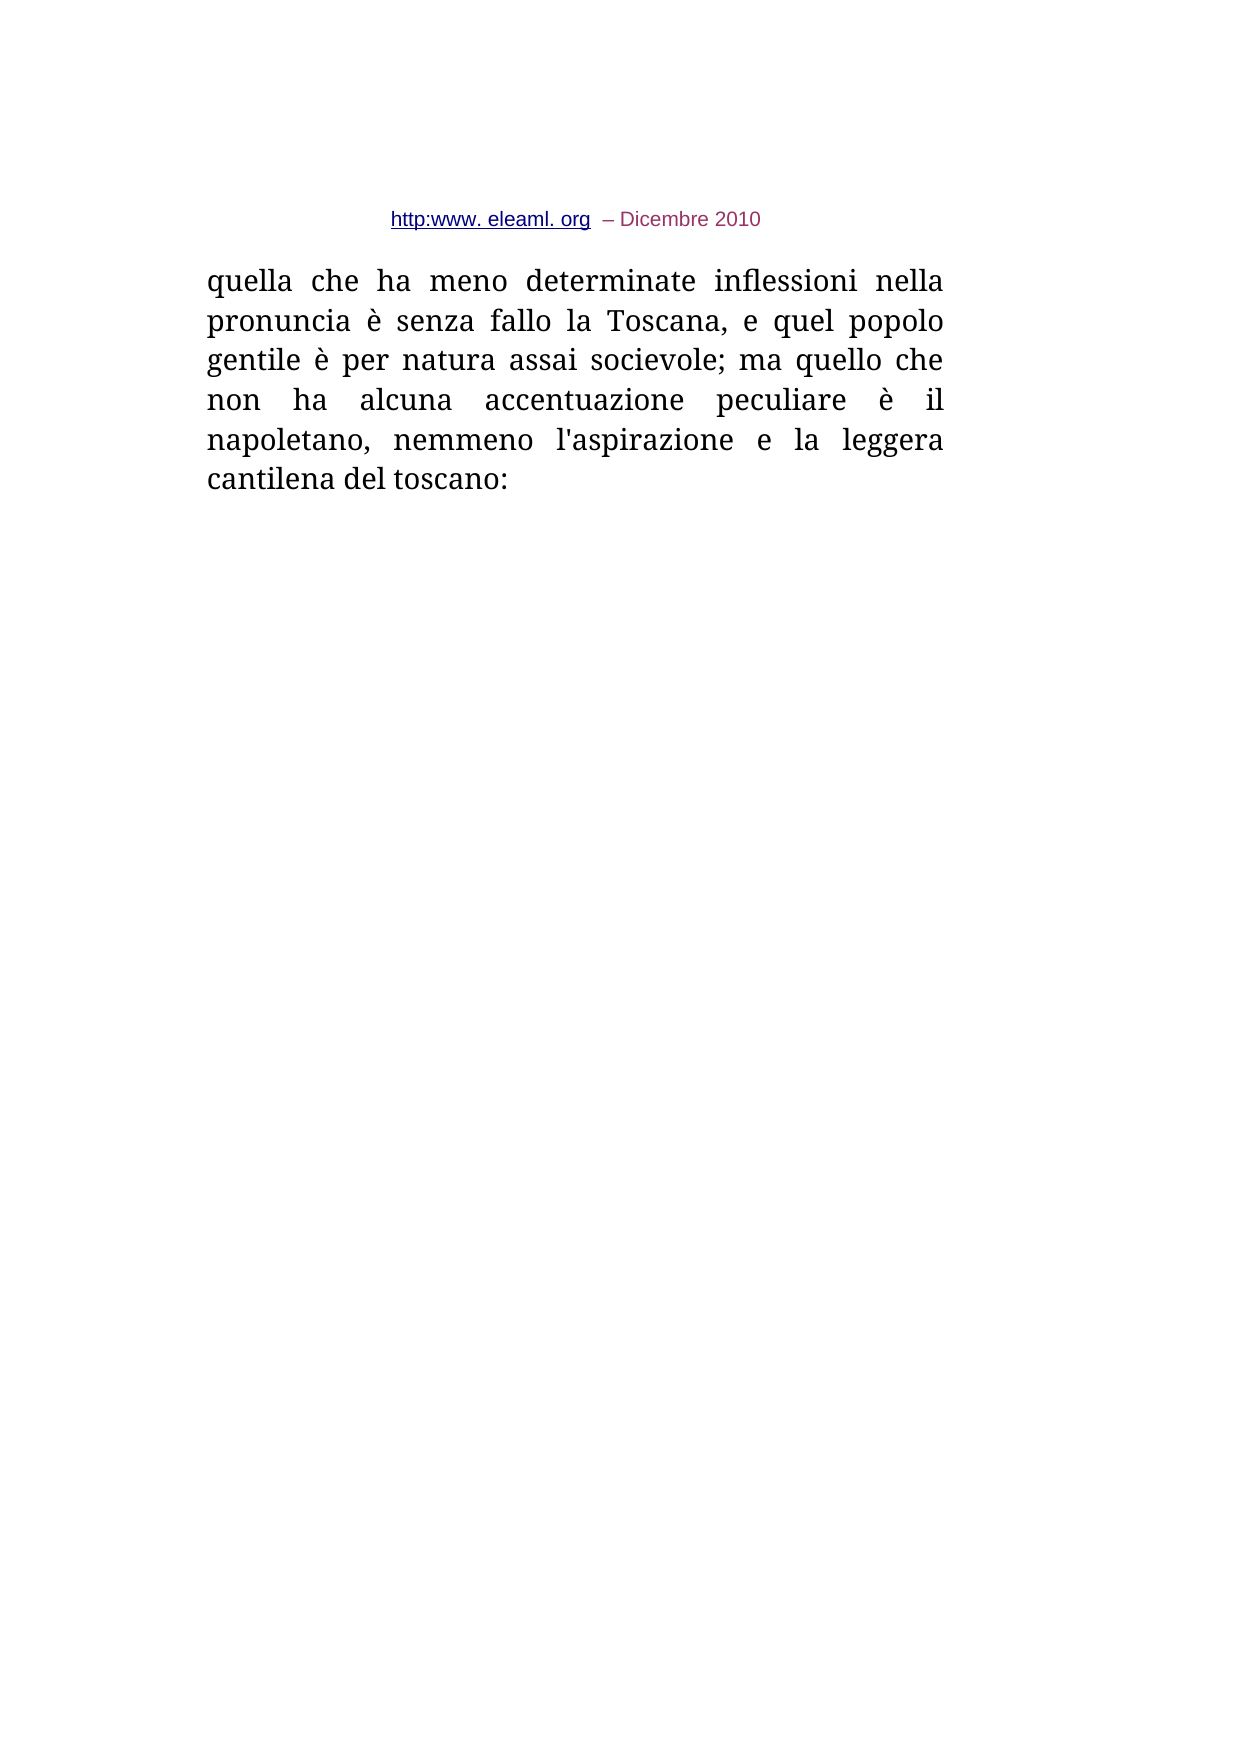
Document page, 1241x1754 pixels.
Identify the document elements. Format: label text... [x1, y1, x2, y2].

text quella che ha meno determinate inflessioni nella pronuncia è senza fallo la Toscana, e quel popolo gentile è per natura assai socievole; ma quello che non ha alcuna accentuazione peculiare è il napoletano, nemmeno l'aspirazione e la leggera cantilena del toscano: [207, 260, 945, 498]
